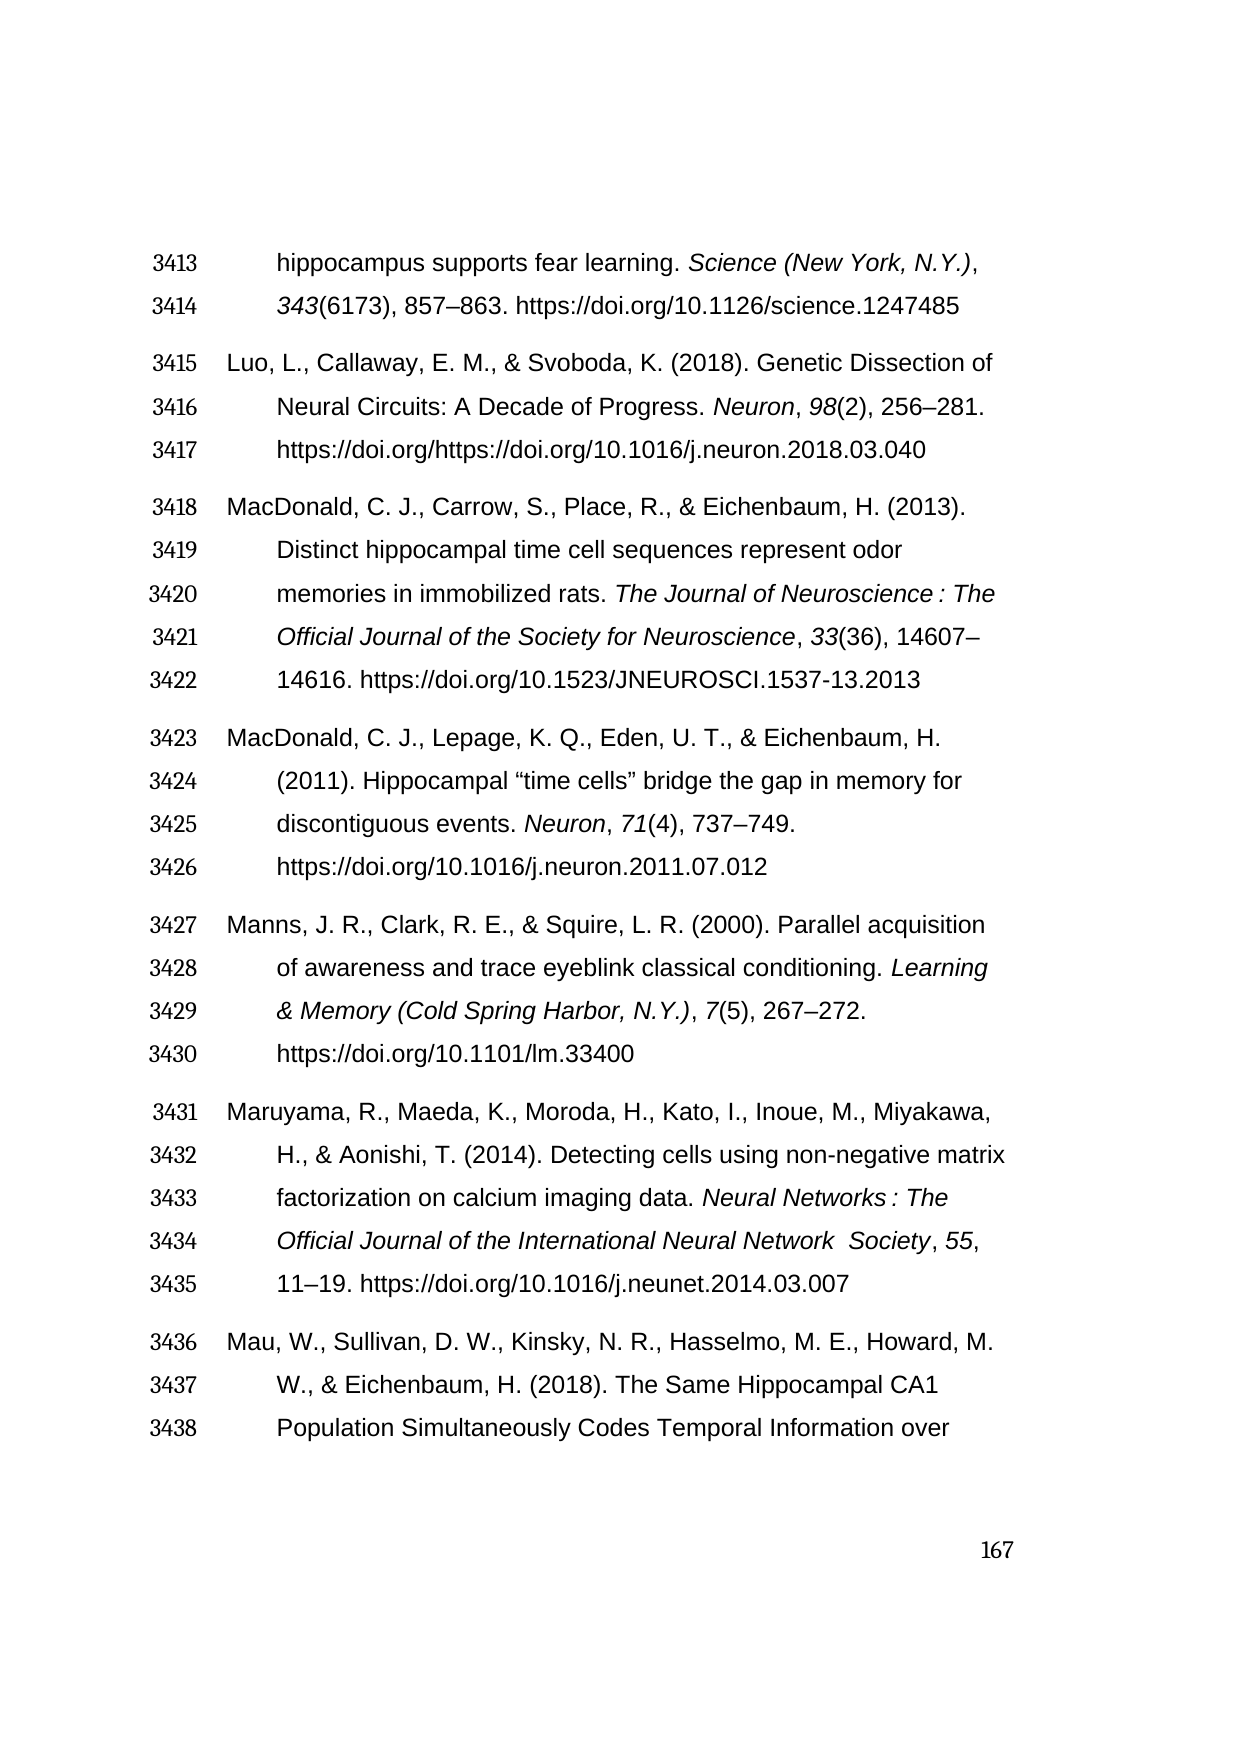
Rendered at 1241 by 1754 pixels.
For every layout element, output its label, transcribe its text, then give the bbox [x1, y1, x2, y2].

text hippocampus supports fear learning. Science (New York, N.Y.), 343(6173), 857–863. https://doi.org/10.1126/science.1247485 [226, 248, 1014, 319]
text MacDonald, C. J., Lepage, K. Q., Eden, U. T., & Eichenbaum, H. (2011). Hippocampal “time cells” bridge the gap in memory for discontiguous events. Neuron, 71(4), 737–749. https://doi.org/10.1016/j.neuron.2011.07.012 [226, 723, 1014, 881]
text MacDonald, C. J., Carrow, S., Place, R., & Eichenbaum, H. (2013). Distinct hippocampal time cell sequences represent odor memories in immobilized rats. The Journal of Neuroscience : The Official Journal of the Society for Neuroscience, 33(36), 14607–14616. https://doi.org/10.1523/JNEUROSCI.1537-13.2013 [226, 492, 1014, 694]
text Maruyama, R., Maeda, K., Moroda, H., Kato, I., Inoue, M., Miyakawa, H., & Aonishi, T. (2014). Detecting cells using non-negative matrix factorization on calcium imaging data. Neural Networks : The Official Journal of the International Neural Network Society, 55, 11–19. https://doi.org/10.1016/j.neunet.2014.03.007 [226, 1097, 1014, 1298]
text Luo, L., Callaway, E. M., & Svoboda, K. (2018). Genetic Dissection of Neural Circuits: A Decade of Progress. Neuron, 98(2), 256–281. https://doi.org/https://doi.org/10.1016/j.neuron.2018.03.040 [226, 348, 1014, 463]
text Manns, J. R., Clark, R. E., & Squire, L. R. (2000). Parallel acquisition of awareness and trace eyeblink classical conditioning. Learning & Memory (Cold Spring Harbor, N.Y.), 7(5), 267–272. https://doi.org/10.1101/lm.33400 [226, 910, 1014, 1068]
text Mau, W., Sullivan, D. W., Kinsky, N. R., Hasselmo, M. E., Howard, M. W., & Eichenbaum, H. (2018). The Same Hippocampal CA1 Population Simultaneously Codes Temporal Information over [226, 1327, 1014, 1442]
